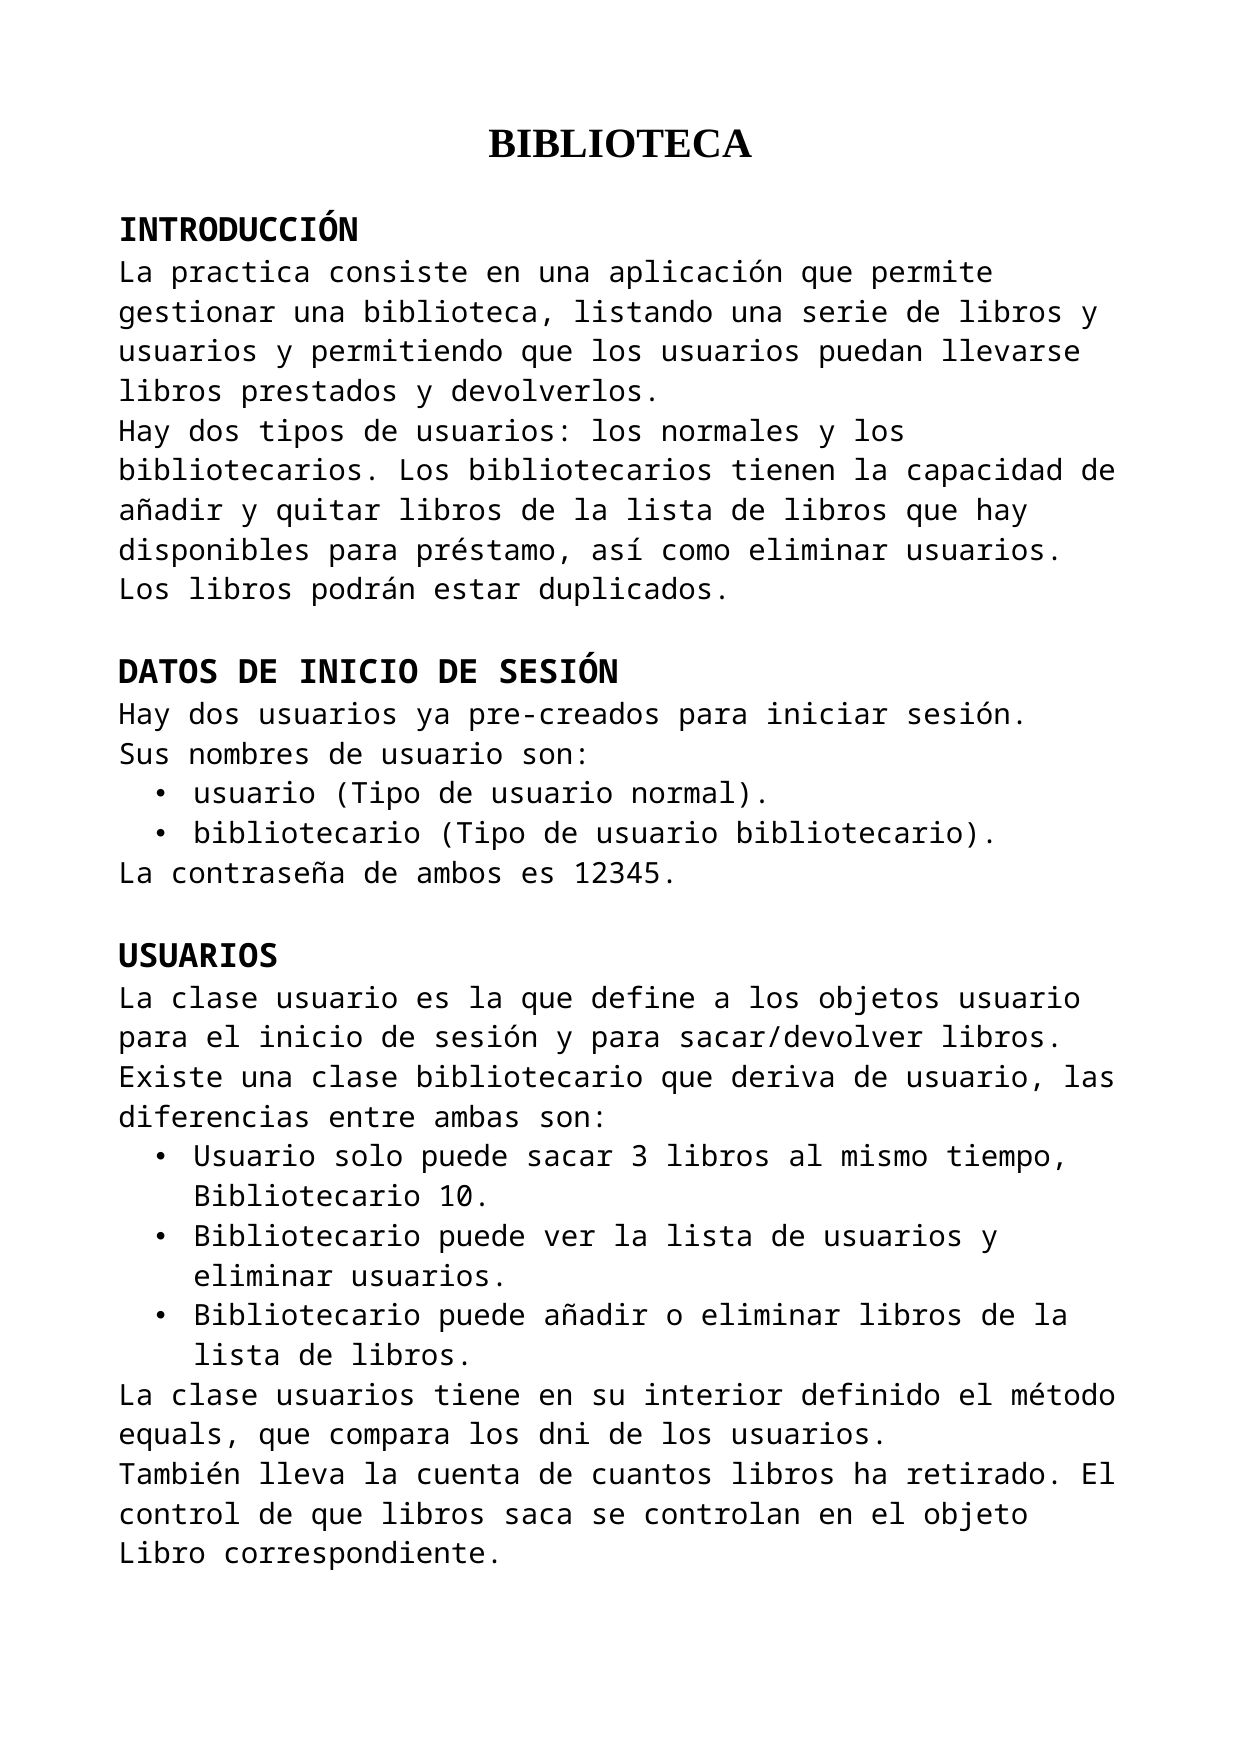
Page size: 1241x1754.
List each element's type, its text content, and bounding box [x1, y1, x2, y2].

text La clase usuarios tiene en su interior definido el método equals, que compara los dni de los usuarios. [118, 1374, 1122, 1453]
text INTRODUCCIÓN [118, 206, 1122, 251]
list Bibliotecario puede añadir o eliminar libros de la lista de libros. [156, 1294, 1122, 1374]
list Usuario solo puede sacar 3 libros al mismo tiempo, Bibliotecario 10. [156, 1136, 1122, 1215]
text La clase usuario es la que define a los objetos usuario para el inicio de sesión y para sacar/devolver libros. [118, 977, 1122, 1056]
text BIBLIOTECA [118, 118, 1122, 166]
text La practica consiste en una aplicación que permite gestionar una biblioteca, listando una serie de libros y usuarios y permitiendo que los usuarios puedan llevarse libros prestados y devolverlos. [118, 251, 1122, 410]
text Hay dos tipos de usuarios: los normales y los bibliotecarios. Los bibliotecarios tienen la capacidad de añadir y quitar libros de la lista de libros que hay disponibles para préstamo, así como eliminar usuarios. [118, 410, 1122, 569]
text Hay dos usuarios ya pre-creados para iniciar sesión. [118, 693, 1122, 733]
text La contraseña de ambos es 12345. [118, 852, 1122, 892]
text Los libros podrán estar duplicados. [118, 569, 1122, 608]
text También lleva la cuenta de cuantos libros ha retirado. El control de que libros saca se controlan en el objeto Libro correspondiente. [118, 1453, 1122, 1572]
list bibliotecario (Tipo de usuario bibliotecario). [156, 812, 1122, 852]
text USUARIOS [118, 932, 1122, 977]
text Sus nombres de usuario son: [118, 733, 1122, 773]
text Existe una clase bibliotecario que deriva de usuario, las diferencias entre ambas son: [118, 1056, 1122, 1136]
text DATOS DE INICIO DE SESIÓN [118, 648, 1122, 693]
list usuario (Tipo de usuario normal). [156, 773, 1122, 812]
list Bibliotecario puede ver la lista de usuarios y eliminar usuarios. [156, 1215, 1122, 1294]
